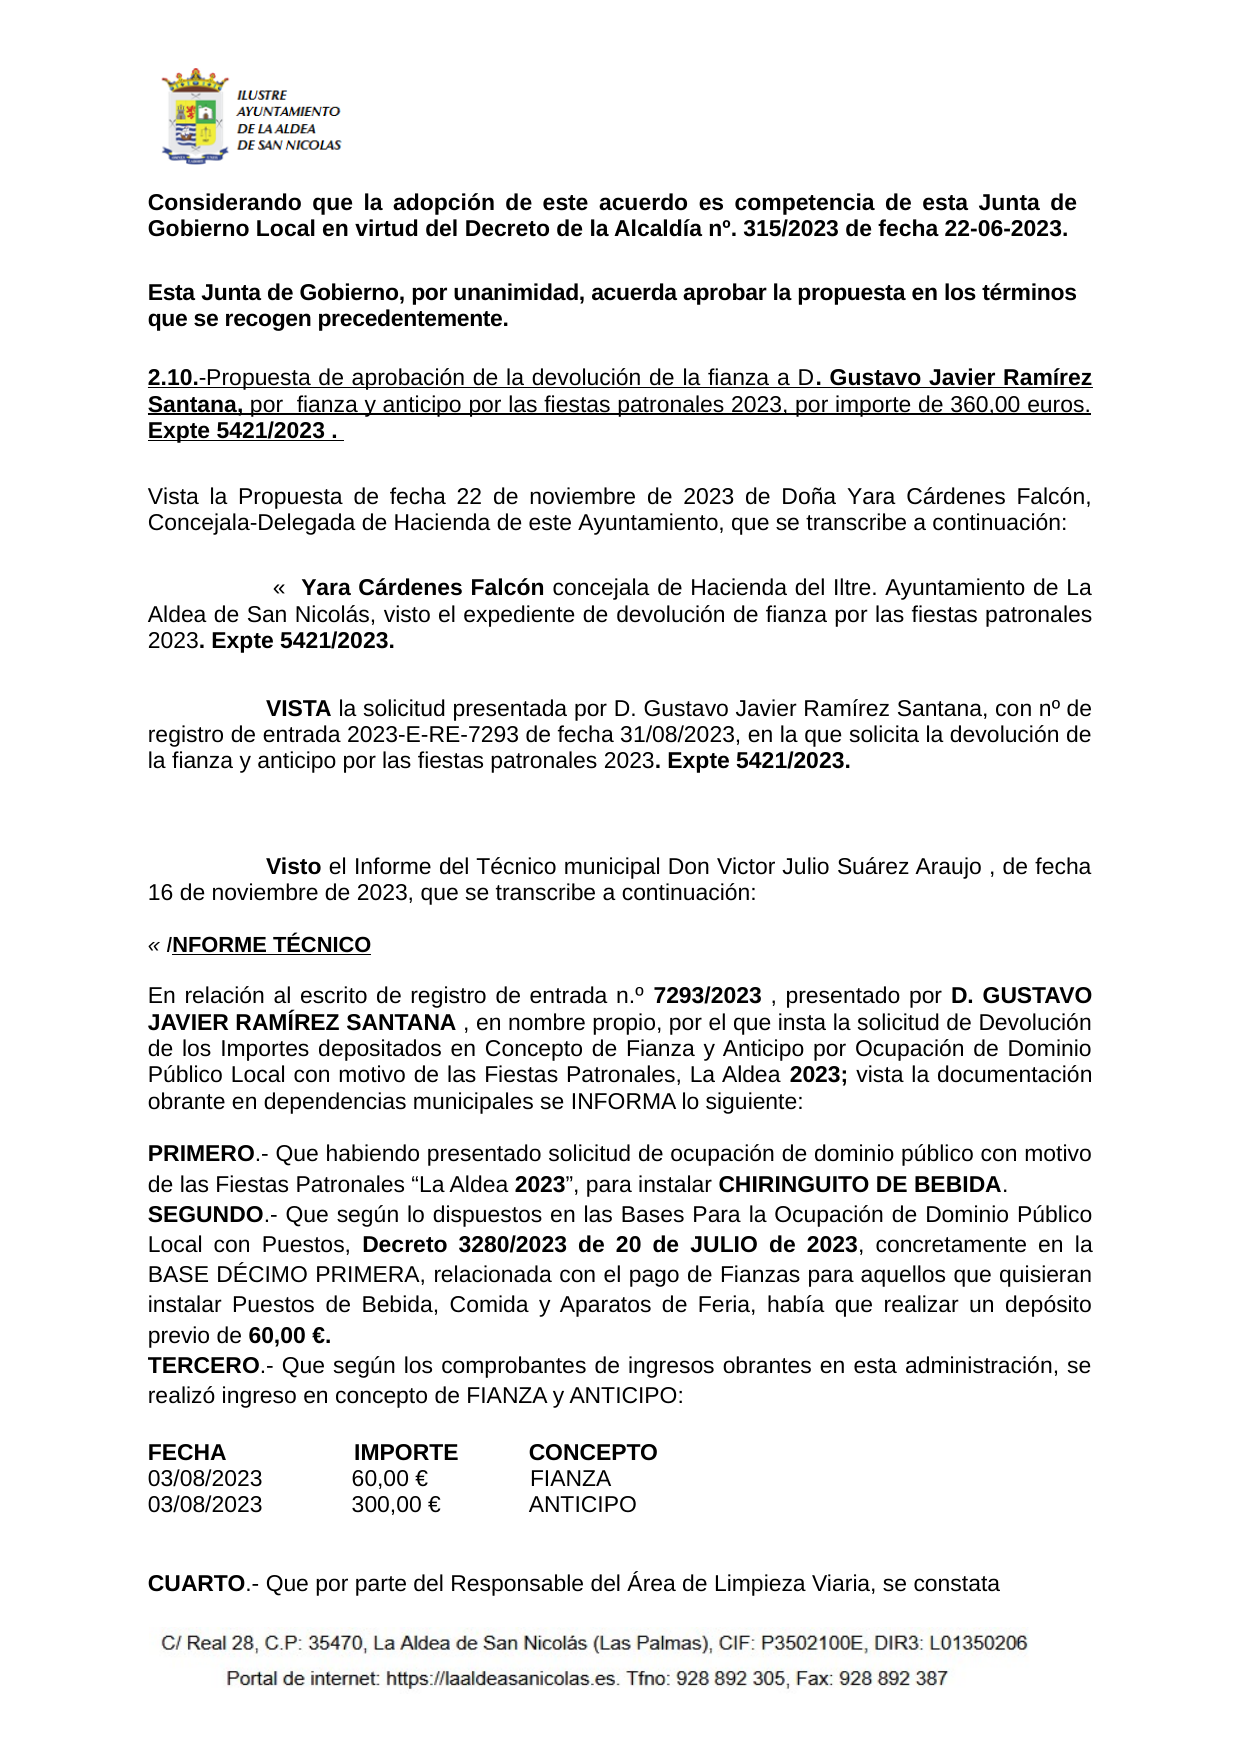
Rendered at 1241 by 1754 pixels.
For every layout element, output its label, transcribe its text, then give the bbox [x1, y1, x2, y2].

text « Yara Cárdenes Falcón concejala de Hacienda del Iltre. Ayuntamiento de La Aldea de San Nicolás, visto el expediente de devolución de fianza por las fiestas patronales 2023. Expte 5421/2023. [148, 574, 1093, 653]
text Vista la Propuesta de fecha 22 de noviembre de 2023 de Doña Yara Cárdenes Falcón, Concejala-Delegada de Hacienda de este Ayuntamiento, que se transcribe a continuación: [148, 483, 1093, 536]
text PRIMERO.- Que habiendo presentado solicitud de ocupación de dominio público con motivo de las Fiestas Patronales “La Aldea 2023”, para instalar CHIRINGUITO DE BEBIDA. [148, 1140, 1093, 1197]
text FECHA IMPORTE CONCEPTO [148, 1439, 1093, 1465]
text TERCERO.- Que según los comprobantes de ingresos obrantes en esta administración, se realizó ingreso en concepto de FIANZA y ANTICIPO: [148, 1352, 1093, 1408]
text Visto el Informe del Técnico municipal Don Victor Julio Suárez Araujo , de fecha 16 de noviembre de 2023, que se transcribe a continuación: [148, 853, 1093, 906]
text CUARTO.- Que por parte del Responsable del Área de Limpieza Viaria, se constata [148, 1570, 1093, 1597]
text 03/08/2023 300,00 € ANTICIPO [148, 1491, 1093, 1518]
text Considerando que la adopción de este acuerdo es competencia de esta Junta de Gobierno Local en virtud del Decreto de la Alcaldía nº. 315/2023 de fecha 22-06-2023. [148, 188, 1078, 241]
picture [149, 1627, 1034, 1694]
picture [148, 60, 357, 172]
text Santana, por fianza y anticipo por las fiestas patronales 2023, por importe de 360,00 euros. Expte 5421/2023 . [148, 388, 1093, 443]
text Esta Junta de Gobierno, por unanimidad, acuerda aprobar la propuesta en los términos que se recogen precedentemente. [148, 279, 1078, 331]
text En relación al escrito de registro de entrada n.º 7293/2023 , presentado por D. GUSTAVO JAVIER RAMÍREZ SANTANA , en nombre propio, por el que insta la solicitud de Devolución de los Importes depositados en Concepto de Fianza y Anticipo por Ocupación de Dominio Público Local con motivo de las Fiestas Patronales, La Aldea 2023; vista la documentación obrante en dependencias municipales se INFORMA lo siguiente: [148, 982, 1093, 1114]
text SEGUNDO.- Que según lo dispuestos en las Bases Para la Ocupación de Dominio Público Local con Puestos, Decreto 3280/2023 de 20 de JULIO de 2023, concretamente en la BASE DÉCIMO PRIMERA, relacionada con el pago de Fianzas para aquellos que quisieran instalar Puestos de Bebida, Comida y Aparatos de Feria, había que realizar un depósito previo de 60,00 €. [148, 1201, 1093, 1348]
text 03/08/2023 60,00 € FIANZA [148, 1465, 1093, 1491]
text 2.10.-Propuesta de aprobación de la devolución de la fianza a D. Gustavo Javier Ramírez [148, 364, 1093, 387]
text « INFORME TÉCNICO [148, 932, 1093, 957]
text VISTA la solicitud presentada por D. Gustavo Javier Ramírez Santana, con nº de registro de entrada 2023-E-RE-7293 de fecha 31/08/2023, en la que solicita la devolución de la fianza y anticipo por las fiestas patronales 2023. Expte 5421/2023. [148, 695, 1093, 774]
